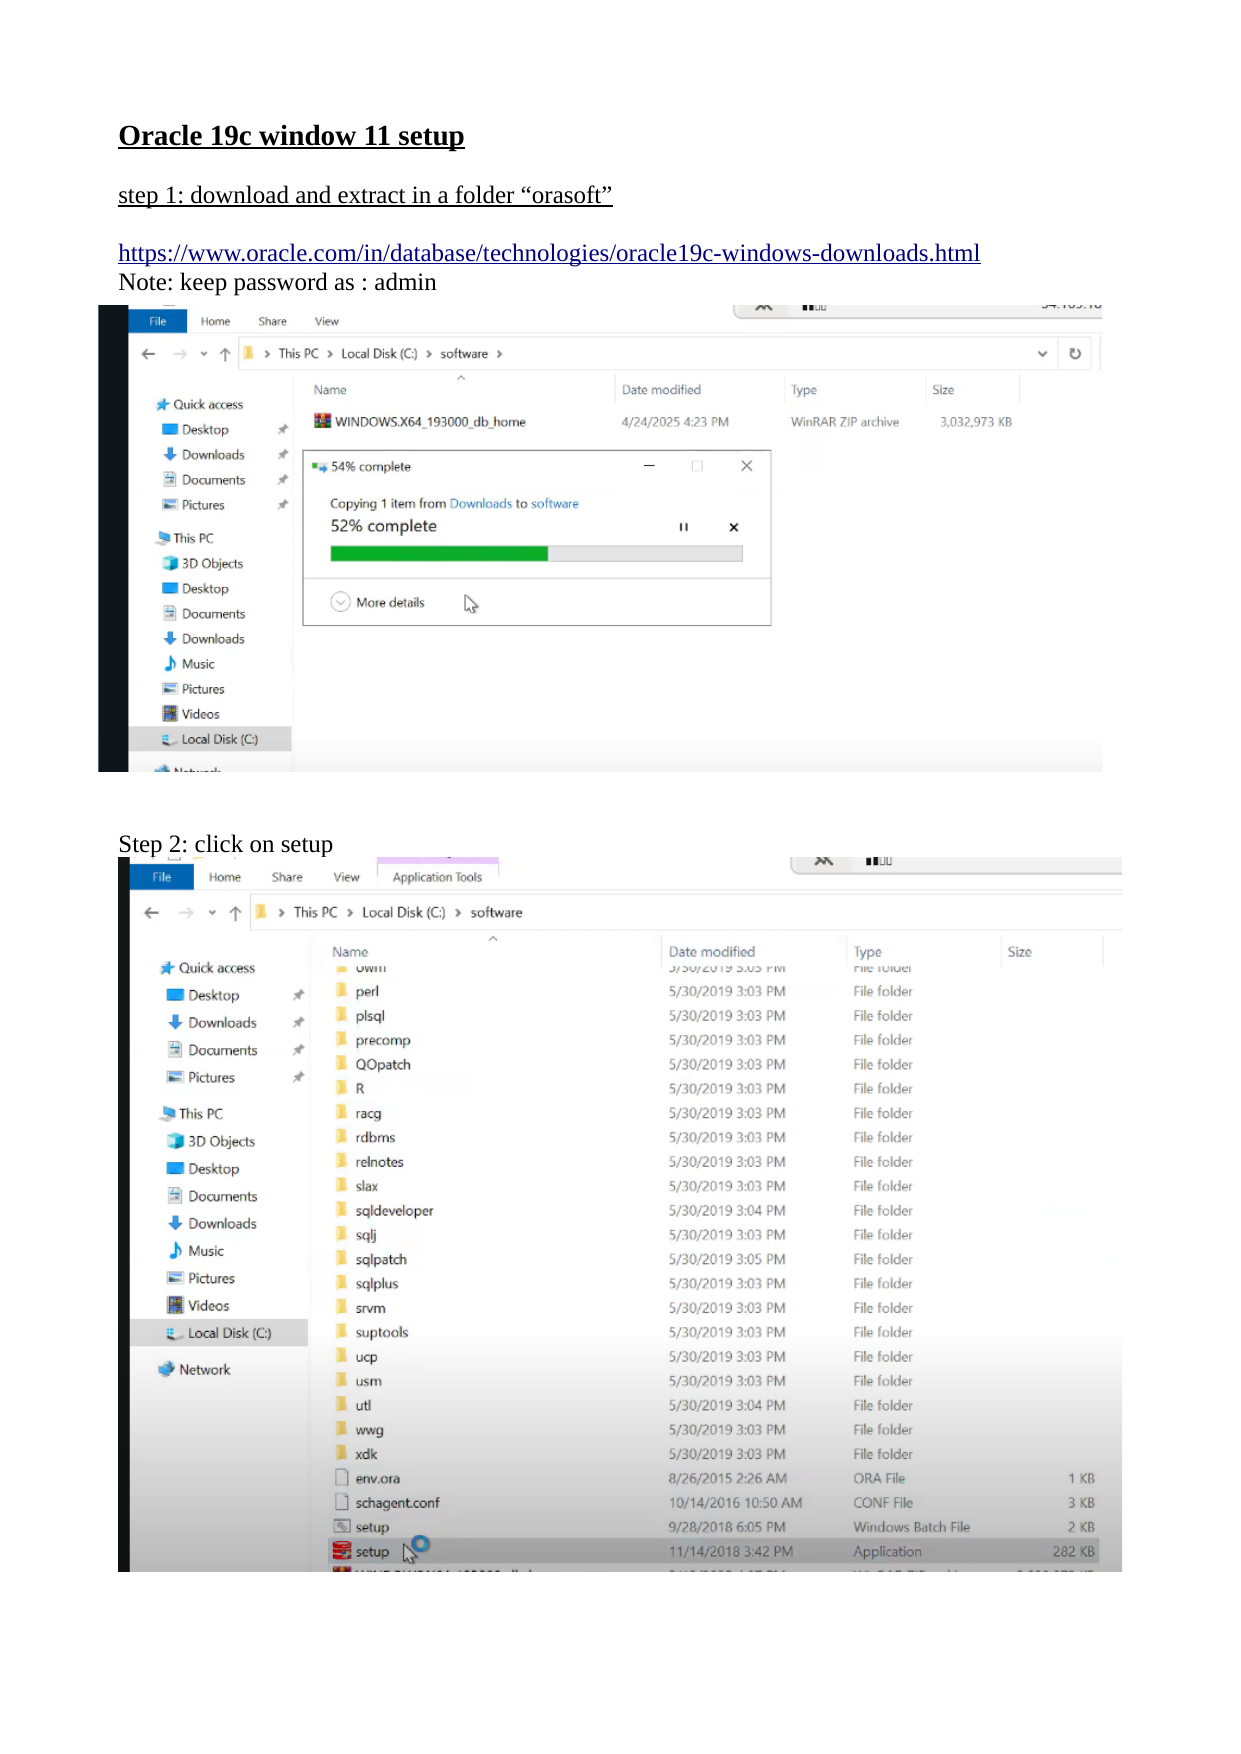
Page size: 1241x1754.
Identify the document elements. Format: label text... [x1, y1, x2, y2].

text Oracle 19c window 11 setup [118, 118, 1122, 152]
text step 1: download and extract in a folder “orasoft” [118, 180, 1122, 209]
picture [98, 305, 1103, 772]
text Note: keep password as : admin [118, 267, 1122, 295]
text Step 2: click on setup [118, 829, 1122, 857]
text https://www.oracle.com/in/database/technologies/oracle19c-windows-downloads.html [118, 238, 1122, 267]
picture [118, 857, 1123, 1572]
